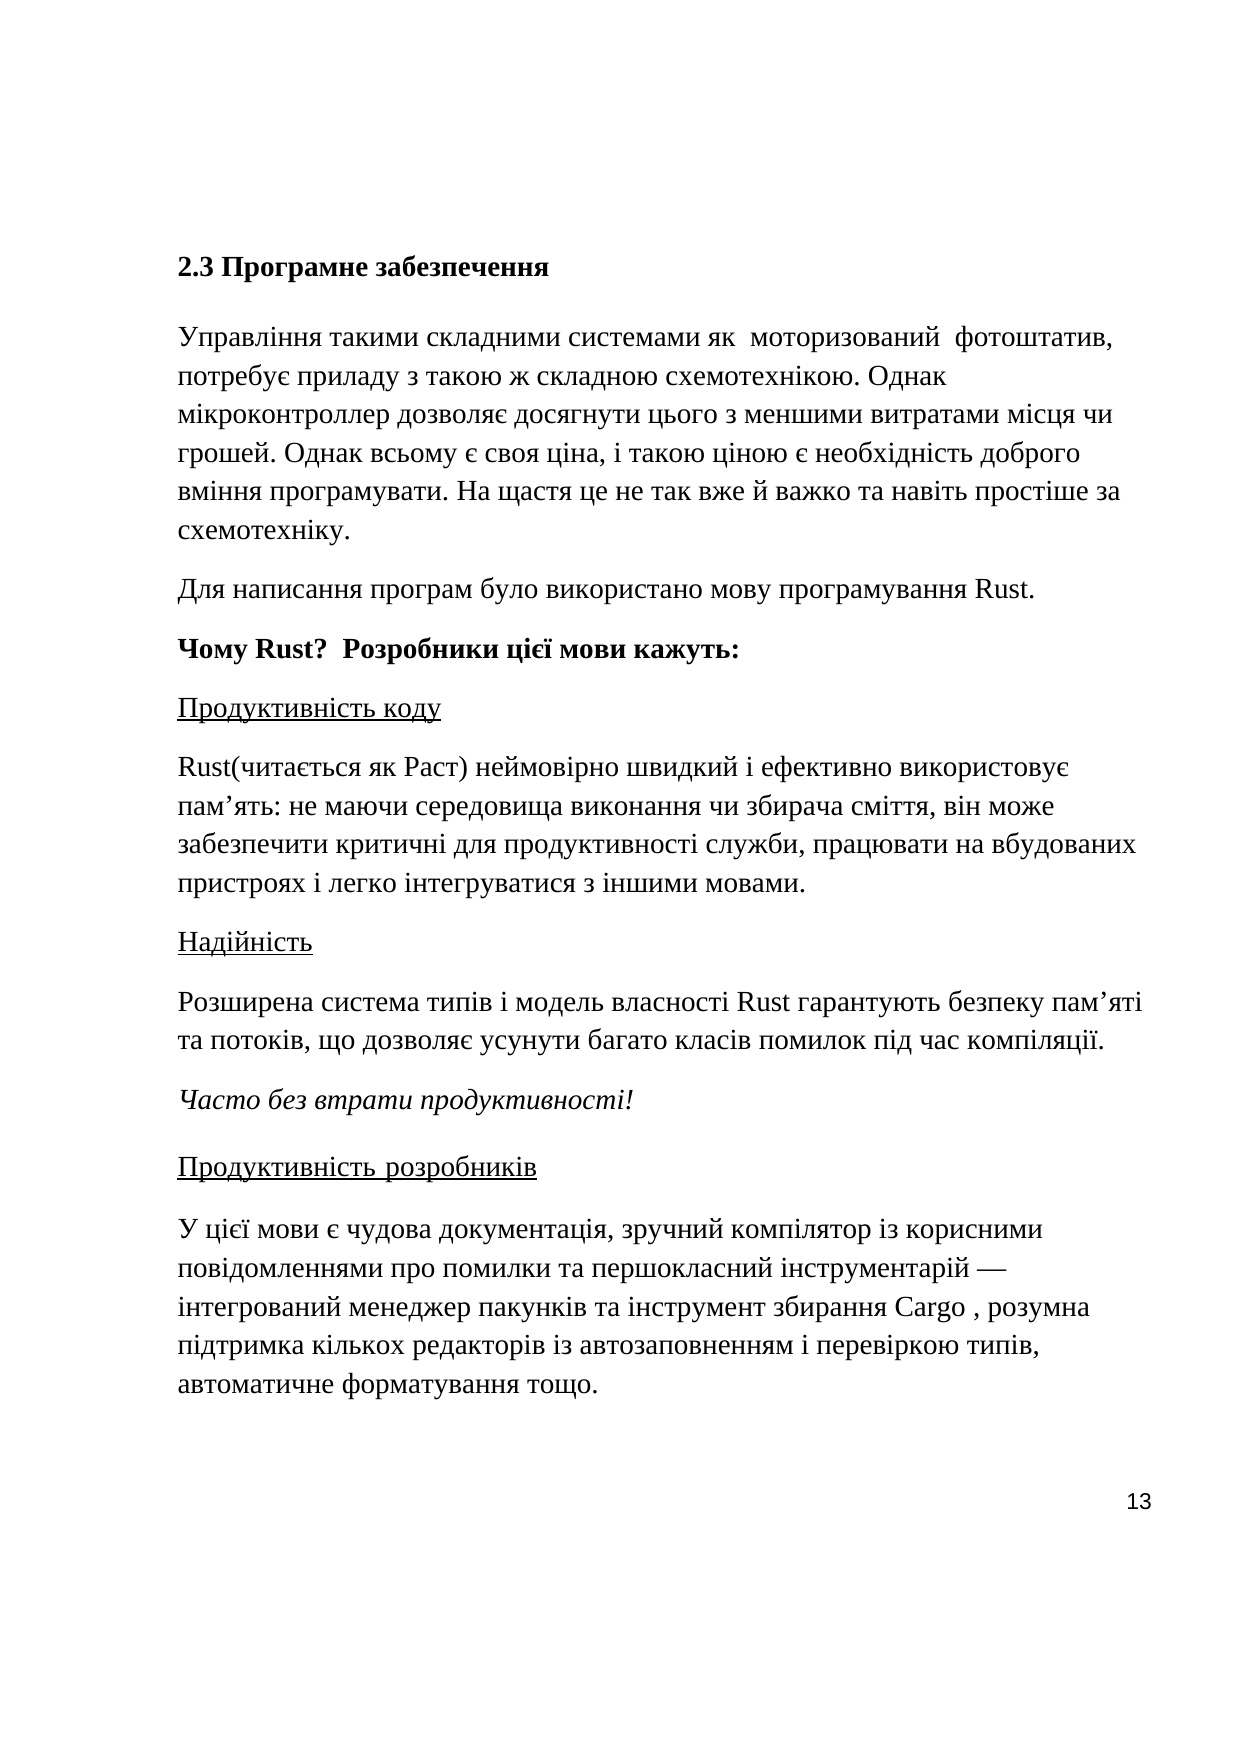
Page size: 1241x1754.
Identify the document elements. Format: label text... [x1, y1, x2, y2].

text Продуктивність розробників [177, 1141, 1152, 1184]
text Продуктивність коду [177, 690, 1152, 724]
text Для написання програм було використано мову програмування Rust. [177, 571, 1152, 605]
text Rust(читається як Раст) неймовірно швидкий і ефективно використовує пам’ять: не маючи середовища виконання чи збирача сміття, він може забезпечити критичні для продуктивності служби, працювати на вбудованих пристроях і легко інтегруватися з іншими мовами. [177, 749, 1152, 899]
text У цієї мови є чудова документація, зручний компілятор із корисними повідомленнями про помилки та першокласний інструментарій — інтегрований менеджер пакунків та інструмент збирання Cargo , розумна підтримка кількох редакторів із автозаповненням і перевіркою типів, автоматичне форматування тощо. [177, 1212, 1152, 1399]
text Надійність [177, 924, 1152, 958]
text 2.3 Програмне забезпечення [177, 249, 1152, 283]
text Управління такими складними системами як моторизований фотоштатив, потребує приладу з такою ж складною схемотехнікою. Однак мікроконтроллер дозволяє досягнути цього з меншими витратами місця чи грошей. Однак всьому є своя ціна, і такою ціною є необхідність доброго вміння програмувати. На щастя це не так вже й важко та навіть простіше за схемотехніку. [177, 319, 1152, 546]
text Часто без втрати продуктивності! [177, 1082, 1152, 1115]
text Чому Rust? Розробники цієї мови кажуть: [177, 631, 1152, 664]
text Розширена система типів і модель власності Rust гарантують безпеку пам’яті та потоків, що дозволяє усунути багато класів помилок під час компіляції. [177, 984, 1152, 1056]
